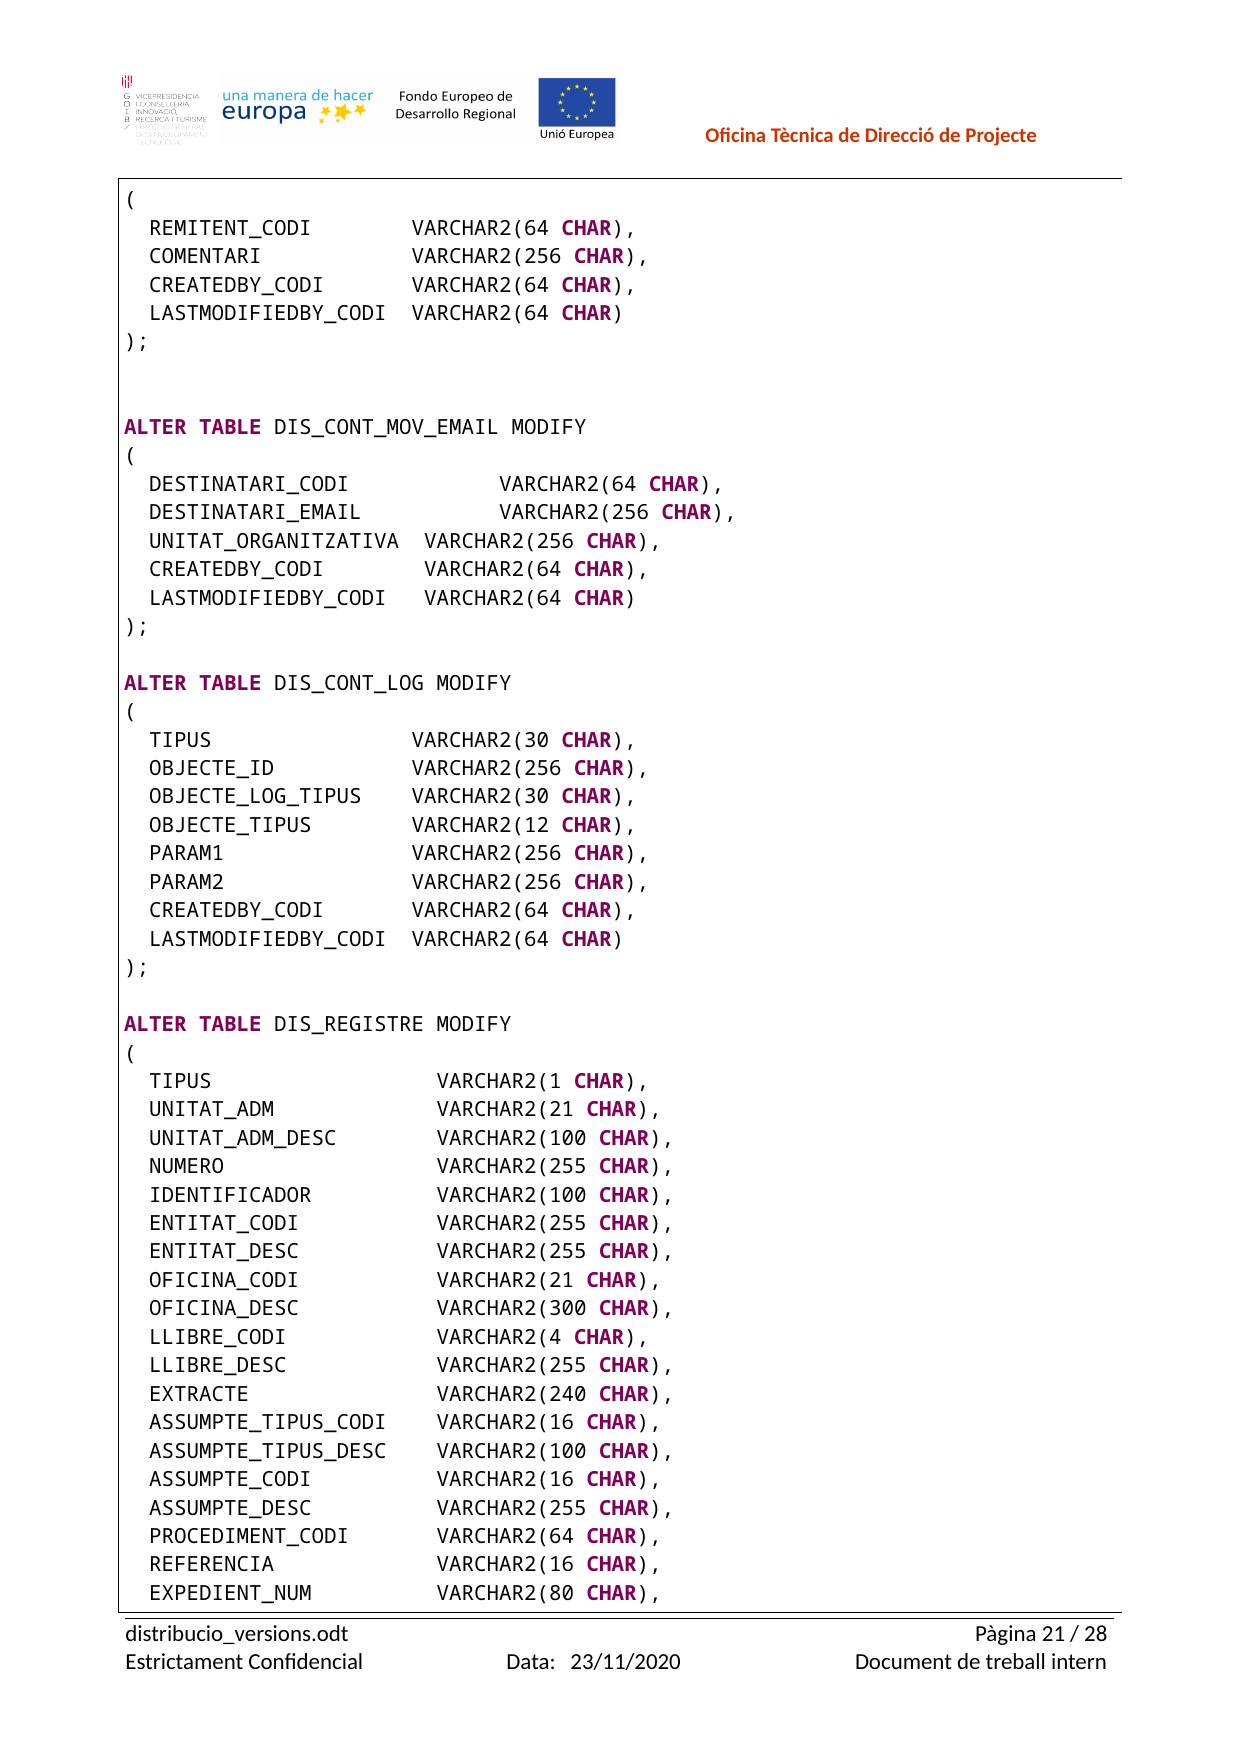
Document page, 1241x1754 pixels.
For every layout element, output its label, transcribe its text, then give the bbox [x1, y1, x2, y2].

picture [219, 73, 621, 147]
picture [118, 73, 213, 147]
table_header ( REMITENT_CODI VARCHAR2(64 CHAR), COMENTARI VARCHAR2(256 CHAR), CREATEDBY_CODI VARCHAR2(64 CHAR), LASTMODIFIEDBY_CODI VARCHAR2(64 CHAR) ); ALTER TABLE DIS_CONT_MOV_EMAIL MODIFY ( DESTINATARI_CODI VARCHAR2(64 CHAR), DESTINATARI_EMAIL VARCHAR2(256 CHAR), UNITAT_ORGANITZATIVA VARCHAR2(256 CHAR), CREATEDBY_CODI VARCHAR2(64 CHAR), LASTMODIFIEDBY_CODI VARCHAR2(64 CHAR) ); ALTER TABLE DIS_CONT_LOG MODIFY ( TIPUS VARCHAR2(30 CHAR), OBJECTE_ID VARCHAR2(256 CHAR), OBJECTE_LOG_TIPUS VARCHAR2(30 CHAR), OBJECTE_TIPUS VARCHAR2(12 CHAR), PARAM1 VARCHAR2(256 CHAR), PARAM2 VARCHAR2(256 CHAR), CREATEDBY_CODI VARCHAR2(64 CHAR), LASTMODIFIEDBY_CODI VARCHAR2(64 CHAR) ); ALTER TABLE DIS_REGISTRE MODIFY ( TIPUS VARCHAR2(1 CHAR), UNITAT_ADM VARCHAR2(21 CHAR), UNITAT_ADM_DESC VARCHAR2(100 CHAR), NUMERO VARCHAR2(255 CHAR), IDENTIFICADOR VARCHAR2(100 CHAR), ENTITAT_CODI VARCHAR2(255 CHAR), ENTITAT_DESC VARCHAR2(255 CHAR), OFICINA_CODI VARCHAR2(21 CHAR), OFICINA_DESC VARCHAR2(300 CHAR), LLIBRE_CODI VARCHAR2(4 CHAR), LLIBRE_DESC VARCHAR2(255 CHAR), EXTRACTE VARCHAR2(240 CHAR), ASSUMPTE_TIPUS_CODI VARCHAR2(16 CHAR), ASSUMPTE_TIPUS_DESC VARCHAR2(100 CHAR), ASSUMPTE_CODI VARCHAR2(16 CHAR), ASSUMPTE_DESC VARCHAR2(255 CHAR), PROCEDIMENT_CODI VARCHAR2(64 CHAR), REFERENCIA VARCHAR2(16 CHAR), EXPEDIENT_NUM VARCHAR2(80 CHAR), [119, 179, 1122, 1612]
